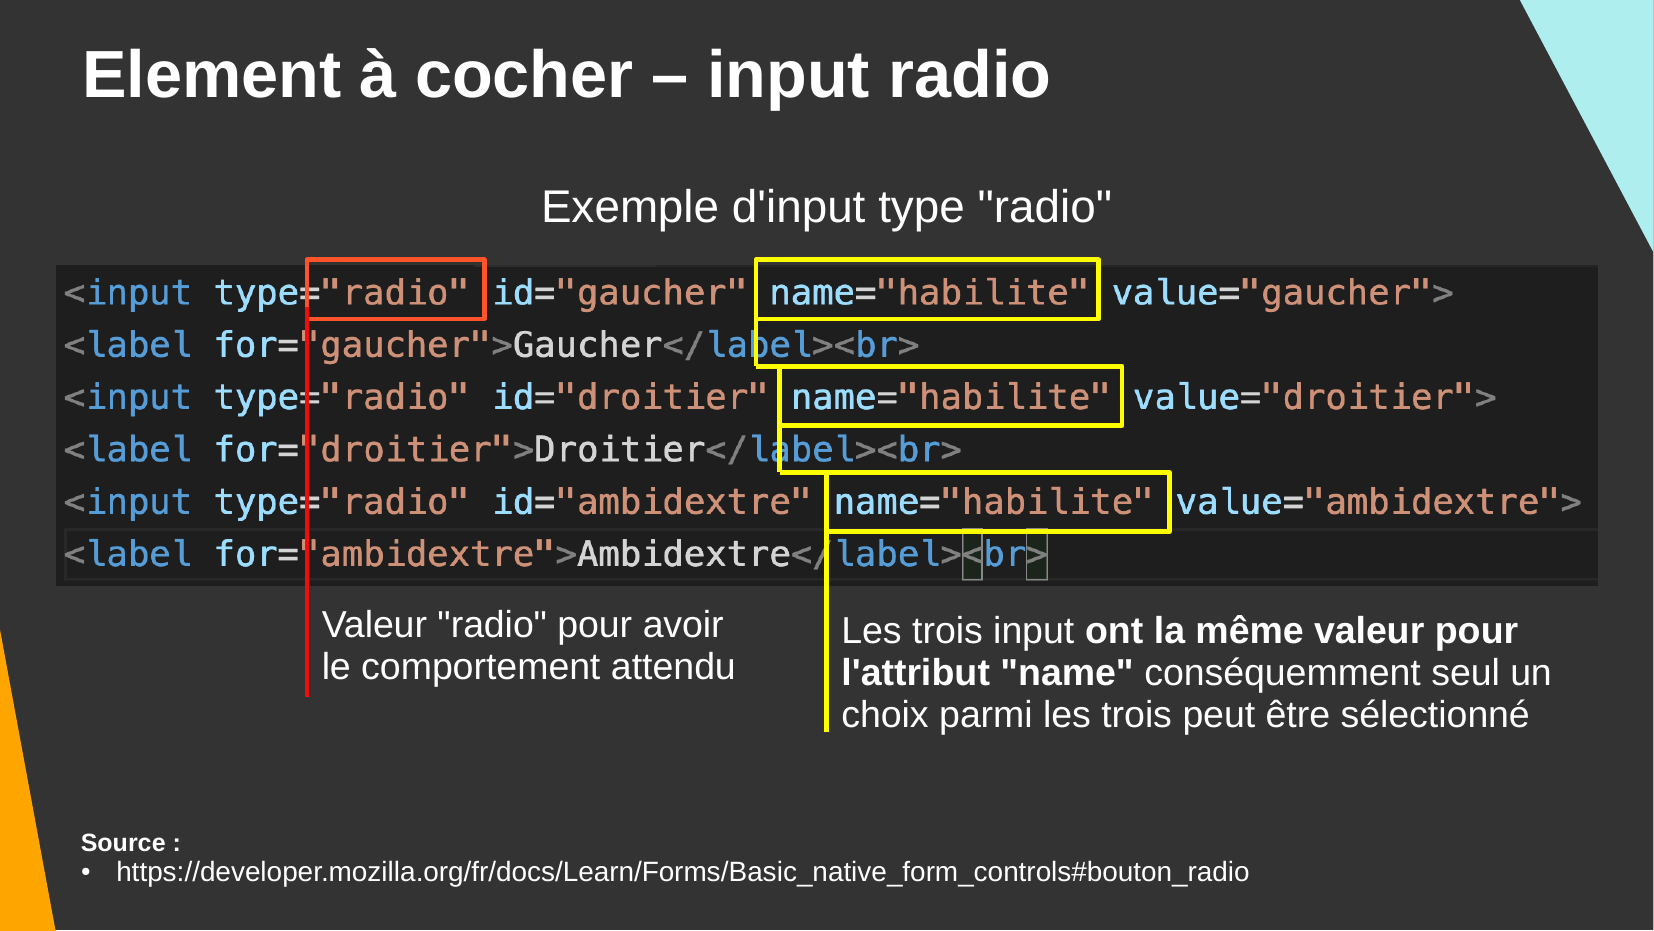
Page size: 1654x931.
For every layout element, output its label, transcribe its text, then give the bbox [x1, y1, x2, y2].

text_box Les trois input ont la même valeur pour l'attribut "name" conséquemment seul un choix parmi les trois peut être sélectionné [826, 602, 1607, 745]
text_box [1519, 0, 1654, 254]
picture [758, 265, 1598, 586]
picture [309, 265, 824, 586]
text_box [0, 629, 56, 931]
picture [56, 265, 305, 586]
title Exemple d'input type "radio" [126, 180, 1527, 233]
picture [829, 475, 1167, 529]
picture [782, 369, 1120, 423]
text_box Valeur "radio" pour avoir le comportement attendu [307, 596, 756, 696]
title Element à cocher – input radio [82, 37, 1571, 114]
picture [758, 265, 1096, 317]
text_box Source : https://developer.mozilla.org/fr/docs/Learn/Forms/Basic_native_form_controls#bouton_radio [66, 820, 1552, 896]
picture [309, 265, 482, 317]
